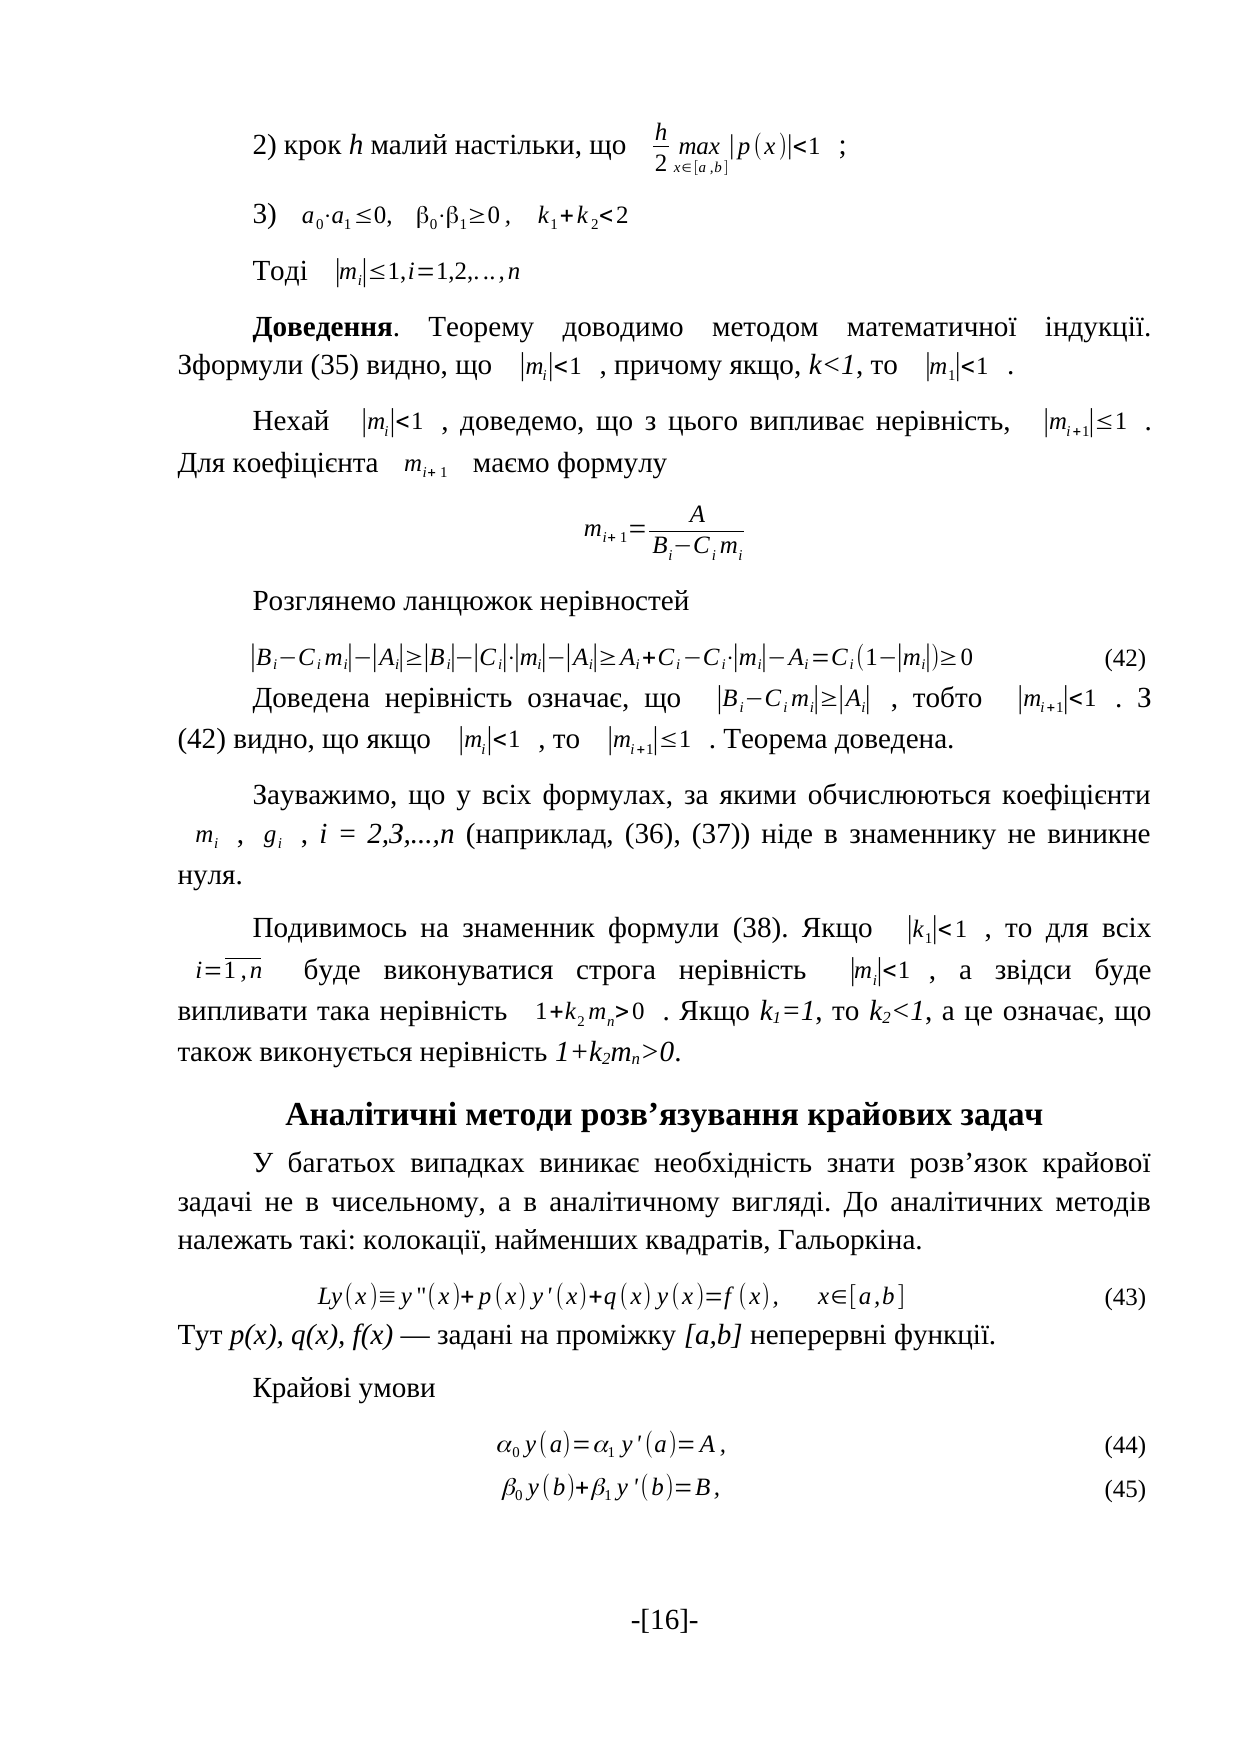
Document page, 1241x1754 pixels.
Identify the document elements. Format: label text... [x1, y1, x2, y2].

table_header [177, 1423, 1043, 1466]
table_header [177, 1275, 1043, 1317]
text Зауважимо, що у всіх формулах, за якими обчислюються коефіцієнти ,, і = 2,З,...,n (наприклад, (36), (37)) ніде в знаменнику не виникне нуля. [177, 777, 1152, 891]
text У багатьох випадках виникає необхідність знати розв’язок крайової задачі не в чисельному, а в аналітичному вигляді. До аналітичних методів належать такі: колокації, найменших квадратів, Гальоркіна. [177, 1145, 1152, 1256]
text Доведення. Теорему доводимо методом математичної індукції. Зформули (35) видно, що , причому якщо, k<1, то . [177, 309, 1152, 384]
text Доведена нерівність означає, що , тобто . З (42) видно, що якщо , то . Теорема доведена. [177, 680, 1152, 758]
table_header (42) [1043, 636, 1152, 680]
text Розглянемо ланцюжок нерівностей [177, 583, 1152, 617]
table_header [177, 1466, 1043, 1510]
text 3) [177, 197, 1152, 233]
text Тоді [177, 253, 1152, 289]
text 2) крок h малий настільки, що ; [177, 118, 1152, 177]
table_header (44) [1043, 1423, 1152, 1466]
text Тут p(x), q(x), f(x) — задані на проміжку [a,b] неперервні функції. [177, 1317, 1152, 1350]
table_header [177, 636, 1043, 680]
text Подивимось на знаменник формули (38). Якщо , то для всіх буде виконуватися строга нерівність , а звідси буде випливати така нерівність . Якщо k1=1, то k2<1, а це означає, що також виконується нерівність 1+k2mn>0. [177, 910, 1152, 1068]
table_header (45) [1043, 1466, 1152, 1510]
text Крайові умови [177, 1370, 1152, 1403]
text Нехай , доведемо, що з цього випливає нерівність, . Для коефіцієнта маємо формулу [177, 403, 1152, 481]
table_header (43) [1043, 1275, 1152, 1317]
subtitle Аналітичні методи розв’язування крайових задач [177, 1094, 1152, 1133]
